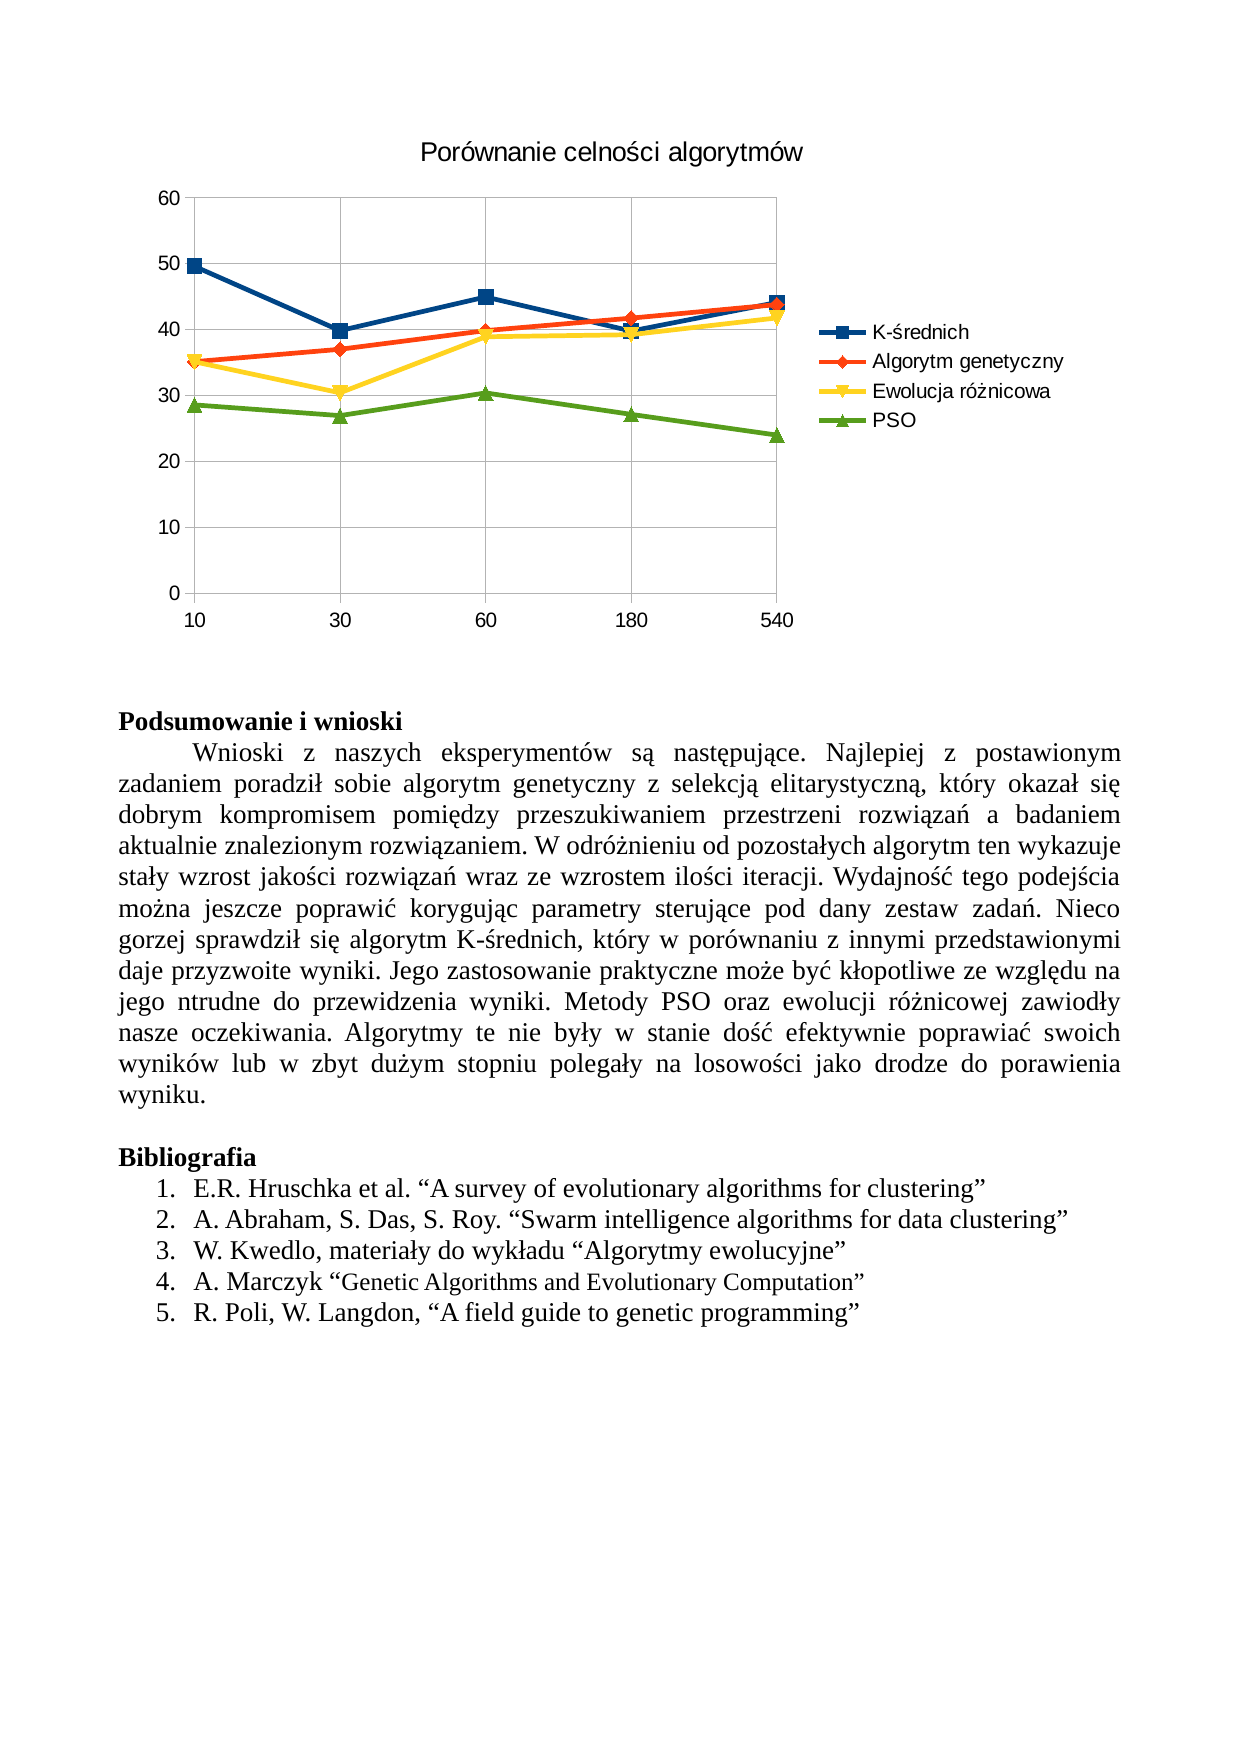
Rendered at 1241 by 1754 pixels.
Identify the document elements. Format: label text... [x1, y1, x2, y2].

text Bibliografia [118, 1141, 1122, 1172]
list E.R. Hruschka et al. “A survey of evolutionary algorithms for clustering” [156, 1172, 1122, 1203]
list W. Kwedlo, materiały do wykładu “Algorytmy ewolucyjne” [156, 1234, 1122, 1265]
list A. Abraham, S. Das, S. Roy. “Swarm intelligence algorithms for data clustering” [156, 1203, 1122, 1234]
text Wnioski z naszych eksperymentów są następujące. Najlepiej z postawionym zadaniem poradził sobie algorytm genetyczny z selekcją elitarystyczną, który okazał się dobrym kompromisem pomiędzy przeszukiwaniem przestrzeni rozwiązań a badaniem aktualnie znalezionym rozwiązaniem. W odróżnieniu od pozostałych algorytm ten wykazuje stały wzrost jakości rozwiązań wraz ze wzrostem ilości iteracji. Wydajność tego podejścia można jeszcze poprawić korygując parametry sterujące pod dany zestaw zadań. Nieco gorzej sprawdził się algorytm K-średnich, który w porównaniu z innymi przedstawionymi daje przyzwoite wyniki. Jego zastosowanie praktyczne może być kłopotliwe ze względu na jego ntrudne do przewidzenia wyniki. Metody PSO oraz ewolucji różnicowej zawiodły nasze oczekiwania. Algorytmy te nie były w stanie dość efektywnie poprawiać swoich wyników lub w zbyt dużym stopniu polegały na losowości jako drodze do porawienia wyniku. [118, 736, 1122, 1110]
list A. Marczyk “Genetic Algorithms and Evolutionary Computation” [156, 1265, 1122, 1297]
list R. Poli, W. Langdon, “A field guide to genetic programming” [156, 1297, 1122, 1328]
text Podsumowanie i wnioski [118, 705, 1122, 736]
